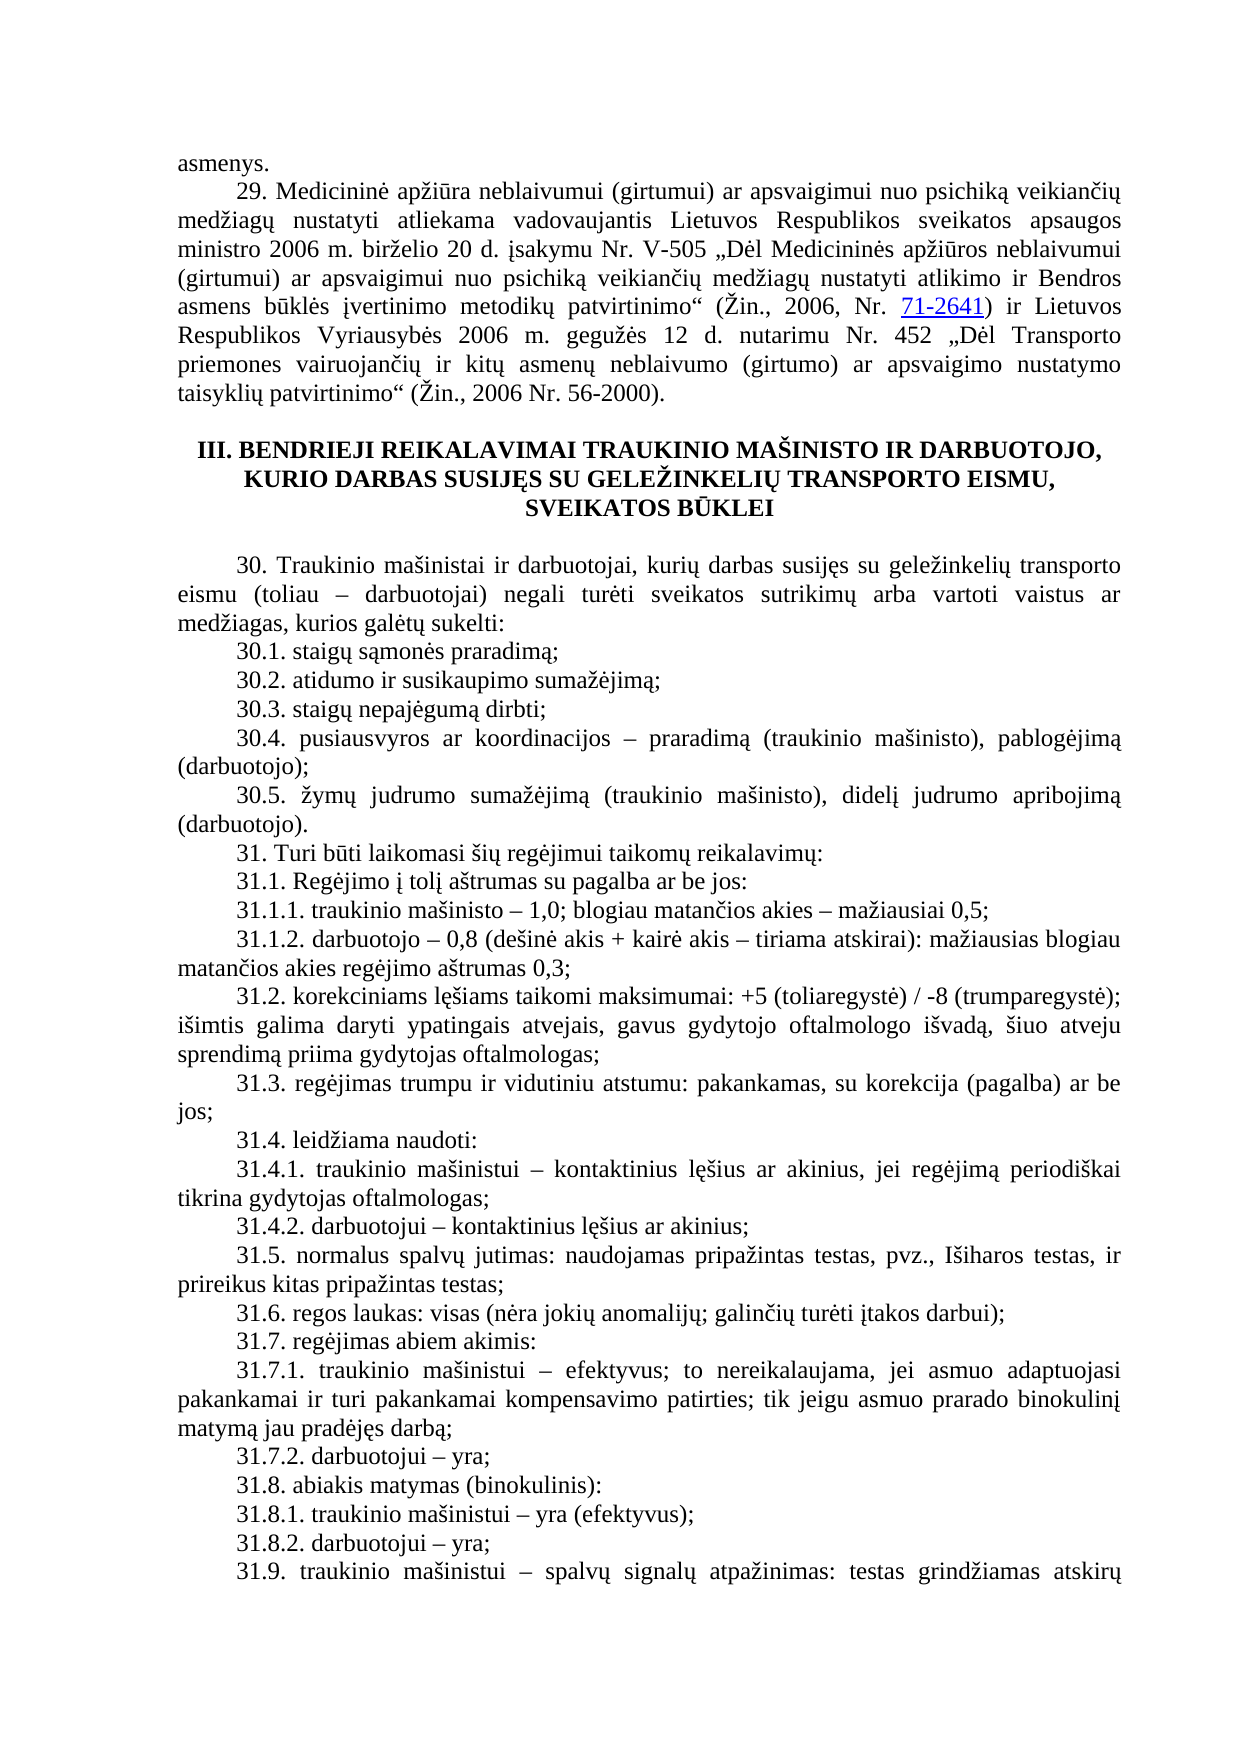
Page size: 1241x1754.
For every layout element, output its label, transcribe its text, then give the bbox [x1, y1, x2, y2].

text 31.7.2. darbuotojui – yra; [177, 1441, 1122, 1470]
text 31.4.1. traukinio mašinistui – kontaktinius lęšius ar akinius, jei regėjimą periodiškai tikrina gydytojas oftalmologas; [177, 1154, 1122, 1211]
text 30.4. pusiausvyros ar koordinacijos – praradimą (traukinio mašinisto), pablogėjimą (darbuotojo); [177, 723, 1122, 780]
text 31.1. Regėjimo į tolį aštrumas su pagalba ar be jos: [177, 866, 1122, 895]
text 30.5. žymų judrumo sumažėjimą (traukinio mašinisto), didelį judrumo apribojimą (darbuotojo). [177, 780, 1122, 838]
text 31.3. regėjimas trumpu ir vidutiniu atstumu: pakankamas, su korekcija (pagalba) ar be jos; [177, 1068, 1122, 1125]
text 31.1.2. darbuotojo – 0,8 (dešinė akis + kairė akis – tiriama atskirai): mažiausias blogiau matančios akies regėjimo aštrumas 0,3; [177, 924, 1122, 981]
text III. BENDRIEJI REIKALAVIMAI TRAUKINIO MAŠINISTO IR DARBUOTOJO, KURIO DARBAS SUSIJĘS SU GELEŽINKELIŲ TRANSPORTO EISMU, SVEIKATOS BŪKLEI [177, 435, 1122, 521]
text 31.2. korekciniams lęšiams taikomi maksimumai: +5 (toliaregystė) / -8 (trumparegystė); išimtis galima daryti ypatingais atvejais, gavus gydytojo oftalmologo išvadą, šiuo atveju sprendimą priima gydytojas oftalmologas; [177, 981, 1122, 1068]
text 31. Turi būti laikomasi šių regėjimui taikomų reikalavimų: [177, 838, 1122, 866]
text 30.1. staigų sąmonės praradimą; [177, 636, 1122, 665]
text 31.8. abiakis matymas (binokulinis): [177, 1470, 1122, 1499]
text 31.1.1. traukinio mašinisto – 1,0; blogiau matančios akies – mažiausiai 0,5; [177, 895, 1122, 924]
text 31.7.1. traukinio mašinistui – efektyvus; to nereikalaujama, jei asmuo adaptuojasi pakankamai ir turi pakankamai kompensavimo patirties; tik jeigu asmuo prarado binokulinį matymą jau pradėjęs darbą; [177, 1355, 1122, 1441]
text 30. Traukinio mašinistai ir darbuotojai, kurių darbas susijęs su geležinkelių transporto eismu (toliau – darbuotojai) negali turėti sveikatos sutrikimų arba vartoti vaistus ar medžiagas, kurios galėtų sukelti: [177, 550, 1122, 636]
text 31.9. traukinio mašinistui – spalvų signalų atpažinimas: testas grindžiamas atskirų [177, 1556, 1122, 1585]
text 30.2. atidumo ir susikaupimo sumažėjimą; [177, 665, 1122, 694]
text 29. Medicininė apžiūra neblaivumui (girtumui) ar apsvaigimui nuo psichiką veikiančių medžiagų nustatyti atliekama vadovaujantis Lietuvos Respublikos sveikatos apsaugos ministro 2006 m. birželio 20 d. įsakymu Nr. V-505 „Dėl Medicininės apžiūros neblaivumui (girtumui) ar apsvaigimui nuo psichiką veikiančių medžiagų nustatyti atlikimo ir Bendros asmens būklės įvertinimo metodikų patvirtinimo“ (Žin., 2006, Nr. 71-2641) ir Lietuvos Respublikos Vyriausybės 2006 m. gegužės 12 d. nutarimu Nr. 452 „Dėl Transporto priemones vairuojančių ir kitų asmenų neblaivumo (girtumo) ar apsvaigimo nustatymo taisyklių patvirtinimo“ (Žin., 2006 Nr. 56-2000). [177, 176, 1122, 406]
text 31.8.2. darbuotojui – yra; [177, 1528, 1122, 1556]
text 30.3. staigų nepajėgumą dirbti; [177, 694, 1122, 723]
text 31.8.1. traukinio mašinistui – yra (efektyvus); [177, 1499, 1122, 1528]
text 31.4.2. darbuotojui – kontaktinius lęšius ar akinius; [177, 1211, 1122, 1240]
text 31.7. regėjimas abiem akimis: [177, 1326, 1122, 1355]
text asmenys. [177, 148, 1122, 176]
text 31.4. leidžiama naudoti: [177, 1125, 1122, 1154]
text 31.6. regos laukas: visas (nėra jokių anomalijų; galinčių turėti įtakos darbui); [177, 1298, 1122, 1326]
text 31.5. normalus spalvų jutimas: naudojamas pripažintas testas, pvz., Išiharos testas, ir prireikus kitas pripažintas testas; [177, 1240, 1122, 1298]
